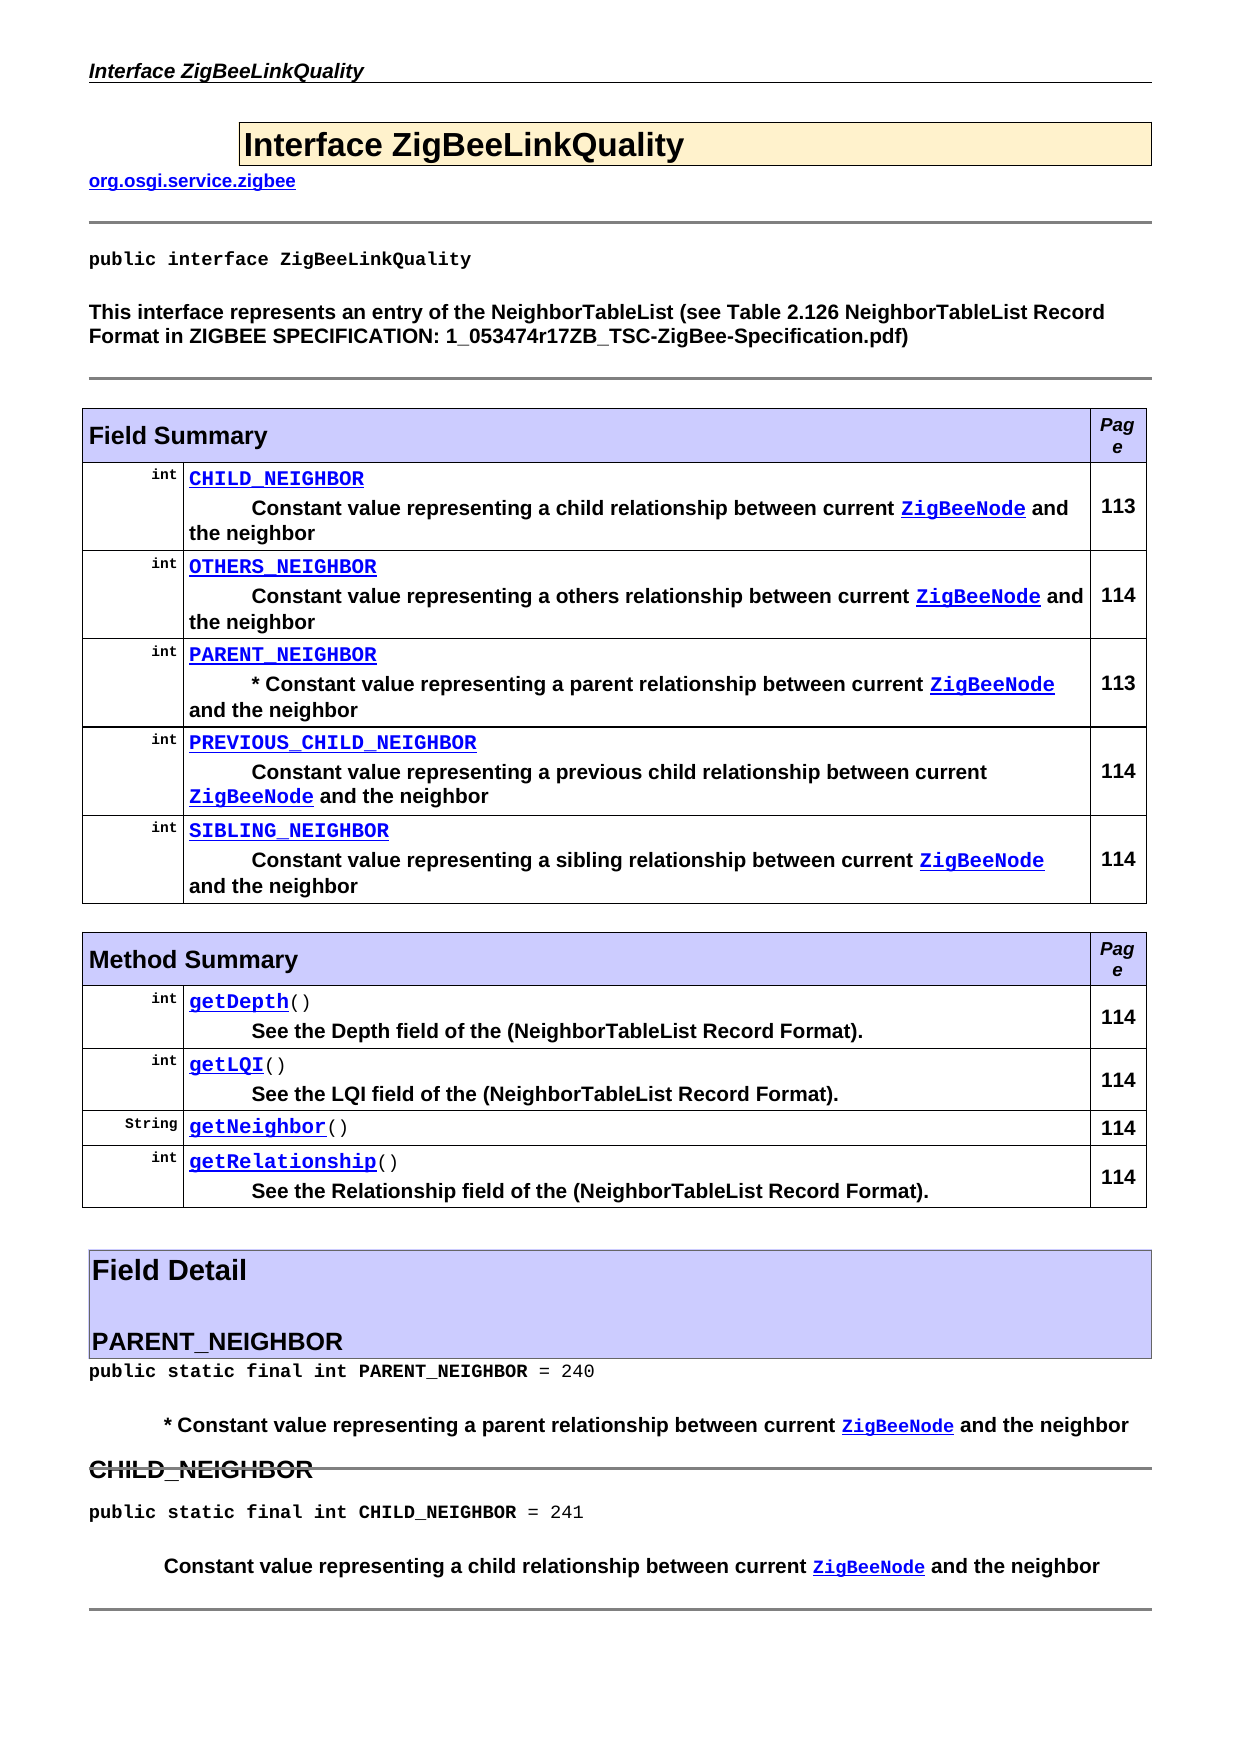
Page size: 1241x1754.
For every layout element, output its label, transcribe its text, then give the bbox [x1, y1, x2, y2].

table_cell String [83, 1111, 183, 1145]
table_cell int [83, 1146, 183, 1207]
table_cell int [83, 816, 183, 903]
table_cell 114 [1091, 1146, 1146, 1207]
table_header Page [1091, 409, 1146, 462]
text public interface ZigBeeLinkQuality [88, 250, 1152, 271]
subtitle Field Detail [90, 1251, 1151, 1286]
table_cell int [83, 1049, 183, 1110]
table_cell int [83, 551, 183, 638]
text public static final int PARENT_NEIGHBOR = 240 [88, 1362, 1152, 1383]
table_header Method Summary [83, 933, 1090, 985]
subtitle PARENT_NEIGHBOR [90, 1324, 1151, 1358]
table_cell int [83, 639, 183, 726]
text public static final int CHILD_NEIGHBOR = 241 [88, 1503, 1152, 1524]
table_cell 113 [1091, 463, 1146, 550]
subtitle Interface ZigBeeLinkQuality [240, 123, 1151, 165]
table_cell 114 [1091, 1111, 1146, 1145]
table_header Page [1091, 933, 1146, 985]
table_cell 114 [1091, 551, 1146, 638]
table_header Field Summary [83, 409, 1090, 462]
table_cell 114 [1091, 728, 1146, 815]
table_cell int [83, 986, 183, 1048]
table_cell SIBLING_NEIGHBOR Constant value representing a sibling relationship between current ZigBeeNode and the neighbor [184, 816, 1090, 903]
table_cell int [83, 463, 183, 550]
table_cell int [83, 728, 183, 815]
table_cell CHILD_NEIGHBOR Constant value representing a child relationship between current ZigBeeNode and the neighbor [184, 463, 1090, 550]
table_cell 114 [1091, 1049, 1146, 1110]
table_cell 114 [1091, 986, 1146, 1048]
table_cell getRelationship() See the Relationship field of the (NeighborTableList Record Format). [184, 1146, 1090, 1207]
table_cell getNeighbor() [184, 1111, 1090, 1145]
table_cell getDepth() See the Depth field of the (NeighborTableList Record Format). [184, 986, 1090, 1048]
table_cell OTHERS_NEIGHBOR Constant value representing a others relationship between current ZigBeeNode and the neighbor [184, 551, 1090, 638]
table_cell 114 [1091, 816, 1146, 903]
text This interface represents an entry of the NeighborTableList (see Table 2.126 NeighborTableList Record Format in ZIGBEE SPECIFICATION: 1_053474r17ZB_TSC-ZigBee-Specification.pdf) [88, 300, 1152, 348]
text * Constant value representing a parent relationship between current ZigBeeNode and the neighbor [163, 1413, 1152, 1438]
table_cell PARENT_NEIGHBOR * Constant value representing a parent relationship between current ZigBeeNode and the neighbor [184, 639, 1090, 726]
text Constant value representing a child relationship between current ZigBeeNode and the neighbor [163, 1553, 1152, 1579]
table_cell 113 [1091, 639, 1146, 726]
text org.osgi.service.zigbee [88, 170, 1152, 191]
table_cell PREVIOUS_CHILD_NEIGHBOR Constant value representing a previous child relationship between current ZigBeeNode and the neighbor [184, 728, 1090, 815]
table_cell getLQI() See the LQI field of the (NeighborTableList Record Format). [184, 1049, 1090, 1110]
